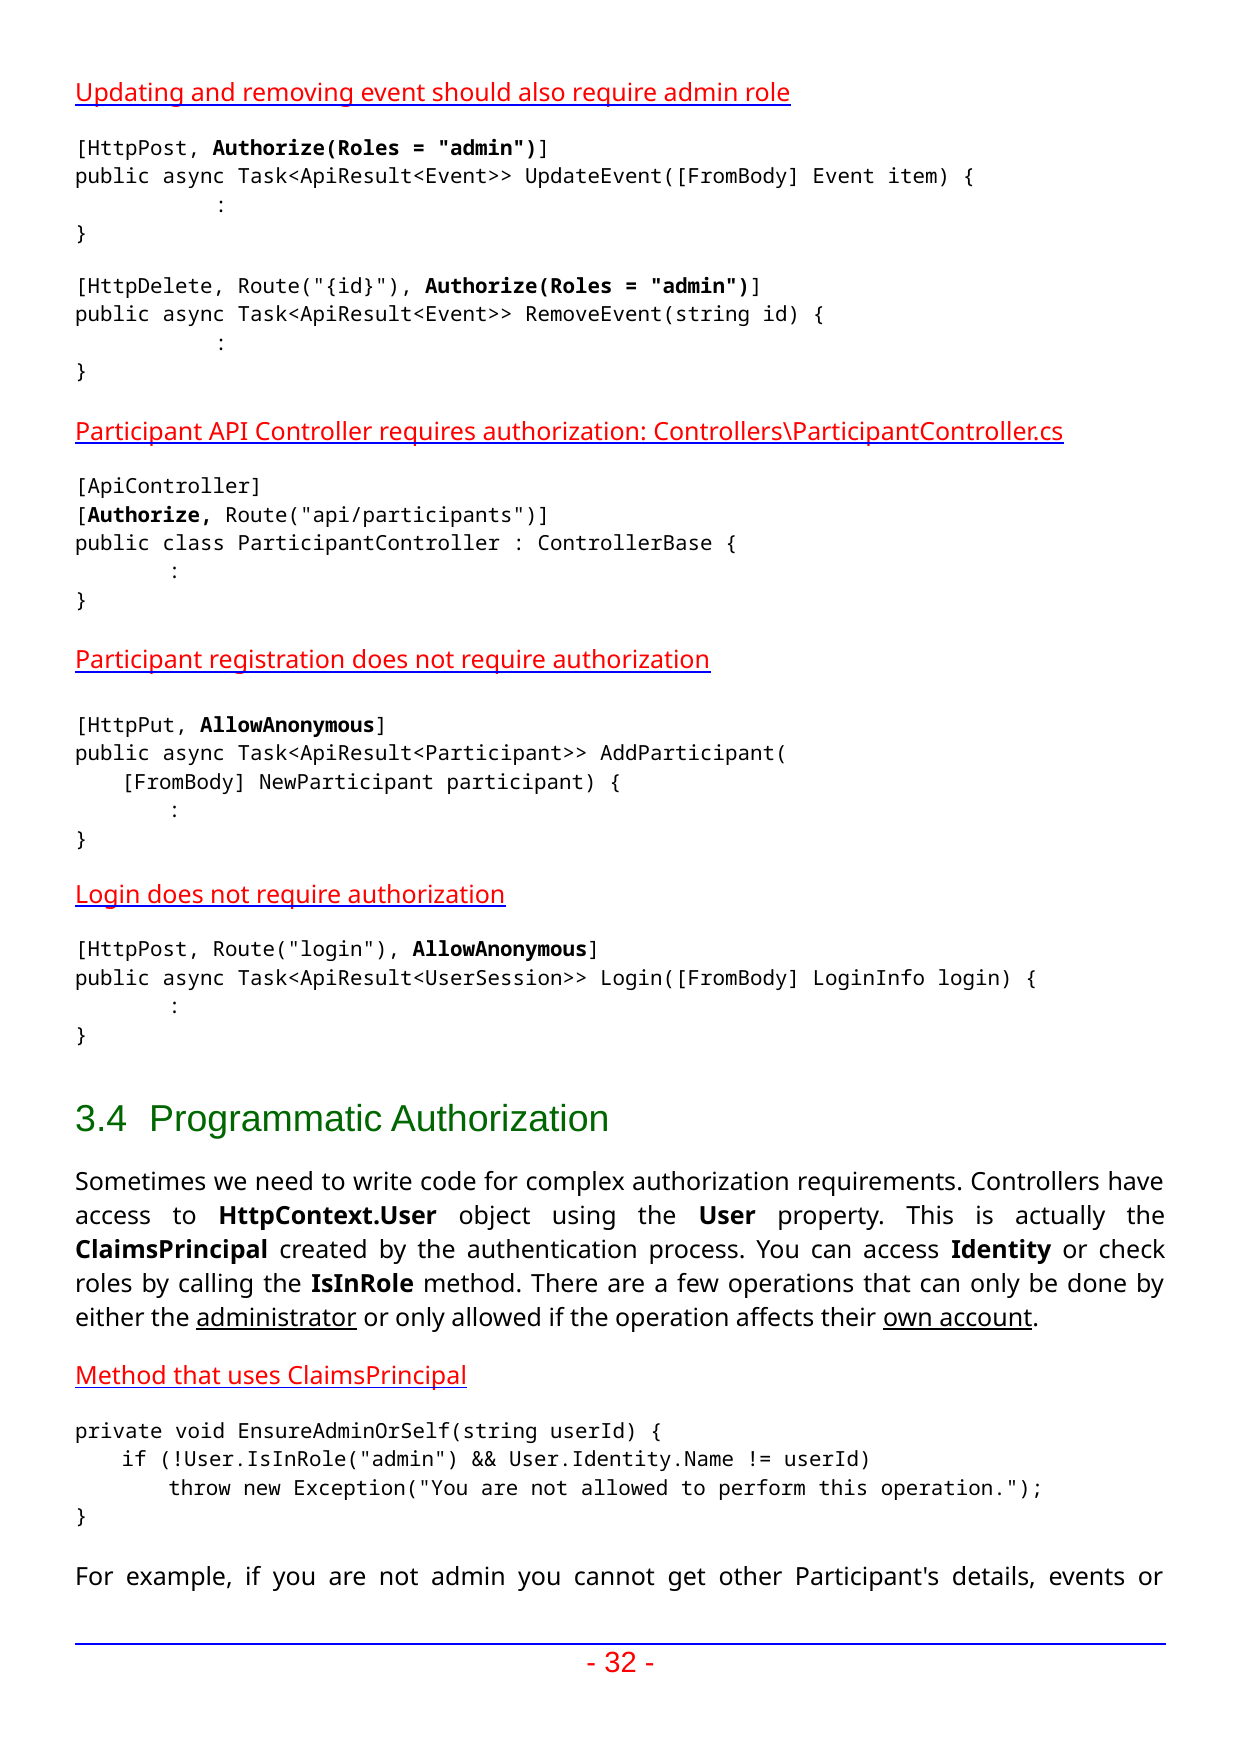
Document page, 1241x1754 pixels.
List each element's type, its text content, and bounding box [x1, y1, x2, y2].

text Login does not require authorization [75, 876, 1166, 910]
text throw new Exception("You are not allowed to perform this operation."); [75, 1473, 1166, 1501]
text [ApiController] [75, 471, 1166, 500]
text } [75, 218, 1166, 247]
text if (!User.IsInRole("admin") && User.Identity.Name != userId) [75, 1444, 1166, 1473]
text Sometimes we need to write code for complex authorization requirements. Controllers have access to HttpContext.User object using the User property. This is actually the ClaimsPrincipal created by the authentication process. You can access Identity or check roles by calling the IsInRole method. There are a few operations that can only be done by either the administrator or only allowed if the operation affects their own account. [75, 1163, 1166, 1334]
text : [75, 795, 1166, 824]
text : [75, 557, 1166, 585]
text } [75, 585, 1166, 613]
text public async Task<ApiResult<UserSession>> Login([FromBody] LoginInfo login) { [75, 963, 1166, 991]
text [HttpPost, Route("login"), AllowAnonymous] [75, 934, 1166, 963]
text For example, if you are not admin you cannot get other Participant's details, events or [75, 1558, 1166, 1592]
text : [75, 328, 1166, 356]
text private void EnsureAdminOrSelf(string userId) { [75, 1416, 1166, 1444]
text Method that uses ClaimsPrincipal [75, 1358, 1166, 1392]
text : [75, 190, 1166, 218]
text [FromBody] NewParticipant participant) { [75, 767, 1166, 795]
text public async Task<ApiResult<Event>> RemoveEvent(string id) { [75, 299, 1166, 328]
text Updating and removing event should also require admin role [75, 75, 1166, 109]
text public async Task<ApiResult<Participant>> AddParticipant( [75, 738, 1166, 767]
text : [75, 991, 1166, 1020]
text } [75, 824, 1166, 852]
text public class ParticipantController : ControllerBase { [75, 528, 1166, 557]
text [HttpPut, AllowAnonymous] [75, 710, 1166, 738]
text Participant registration does not require authorization [75, 642, 1166, 676]
text public async Task<ApiResult<Event>> UpdateEvent([FromBody] Event item) { [75, 162, 1166, 190]
text } [75, 1020, 1166, 1048]
text } [75, 1501, 1166, 1530]
text [Authorize, Route("api/participants")] [75, 500, 1166, 528]
text [HttpDelete, Route("{id}"), Authorize(Roles = "admin")] [75, 271, 1166, 299]
text 3.4 Programmatic Authorization [75, 1096, 1166, 1139]
text Participant API Controller requires authorization: Controllers\ParticipantController.cs [75, 413, 1166, 447]
text [HttpPost, Authorize(Roles = "admin")] [75, 133, 1166, 162]
text } [75, 356, 1166, 385]
